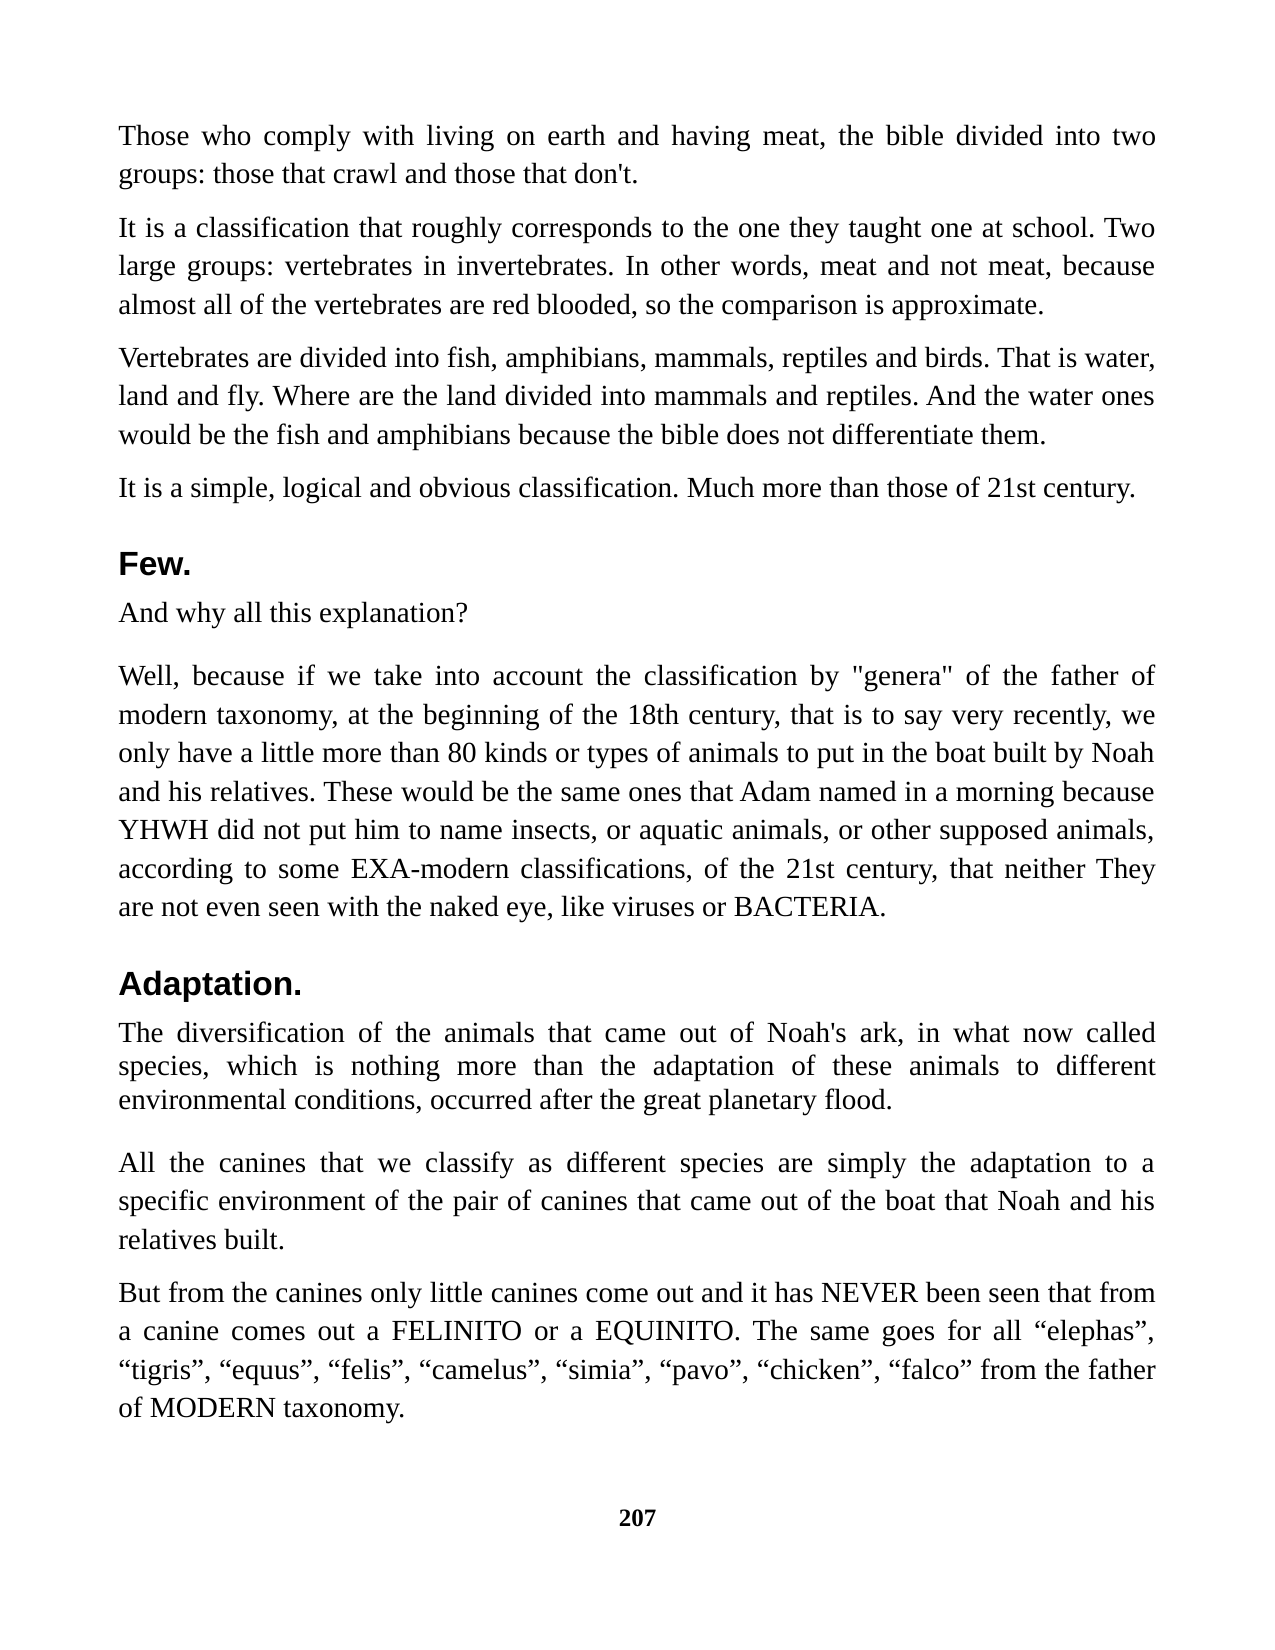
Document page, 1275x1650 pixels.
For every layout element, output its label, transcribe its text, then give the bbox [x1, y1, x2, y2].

text Those who comply with living on earth and having meat, the bible divided into two groups: those that crawl and those that don't. [118, 118, 1157, 190]
text But from the canines only little canines come out and it has NEVER been seen that from a canine comes out a FELINITO or a EQUINITO. The same goes for all “elephas”, “tigris”, “equus”, “felis”, “camelus”, “simia”, “pavo”, “chicken”, “falco” from the father of MODERN taxonomy. [118, 1275, 1157, 1424]
text The diversification of the animals that came out of Noah's ark, in what now called species, which is nothing more than the adaptation of these animals to different environmental conditions, occurred after the great planetary flood. [118, 1015, 1157, 1115]
text Vertebrates are divided into fish, amphibians, mammals, reptiles and birds. That is water, land and fly. Where are the land divided into mammals and reptiles. And the water ones would be the fish and amphibians because the bible does not differentiate them. [118, 340, 1157, 451]
text Well, because if we take into account the classification by "genera" of the father of modern taxonomy, at the beginning of the 18th century, that is to say very recently, we only have a little more than 80 kinds or types of animals to put in the boat built by Noah and his relatives. These would be the same ones that Adam named in a morning because YHWH did not put him to name insects, or aquatic animals, or other supposed animals, according to some EXA-modern classifications, of the 21st century, that neither They are not even seen with the naked eye, like viruses or BACTERIA. [118, 658, 1157, 923]
subtitle Few. [118, 544, 1157, 583]
text It is a classification that roughly corresponds to the one they taught one at school. Two large groups: vertebrates in invertebrates. In other words, meat and not meat, because almost all of the vertebrates are red blooded, so the comparison is approximate. [118, 210, 1157, 320]
text And why all this explanation? [118, 595, 1157, 629]
subtitle Adaptation. [118, 963, 1157, 1002]
text It is a simple, logical and obvious classification. Much more than those of 21st century. [118, 470, 1157, 504]
text All the canines that we classify as different species are simply the adaptation to a specific environment of the pair of canines that came out of the boat that Noah and his relatives built. [118, 1145, 1157, 1255]
